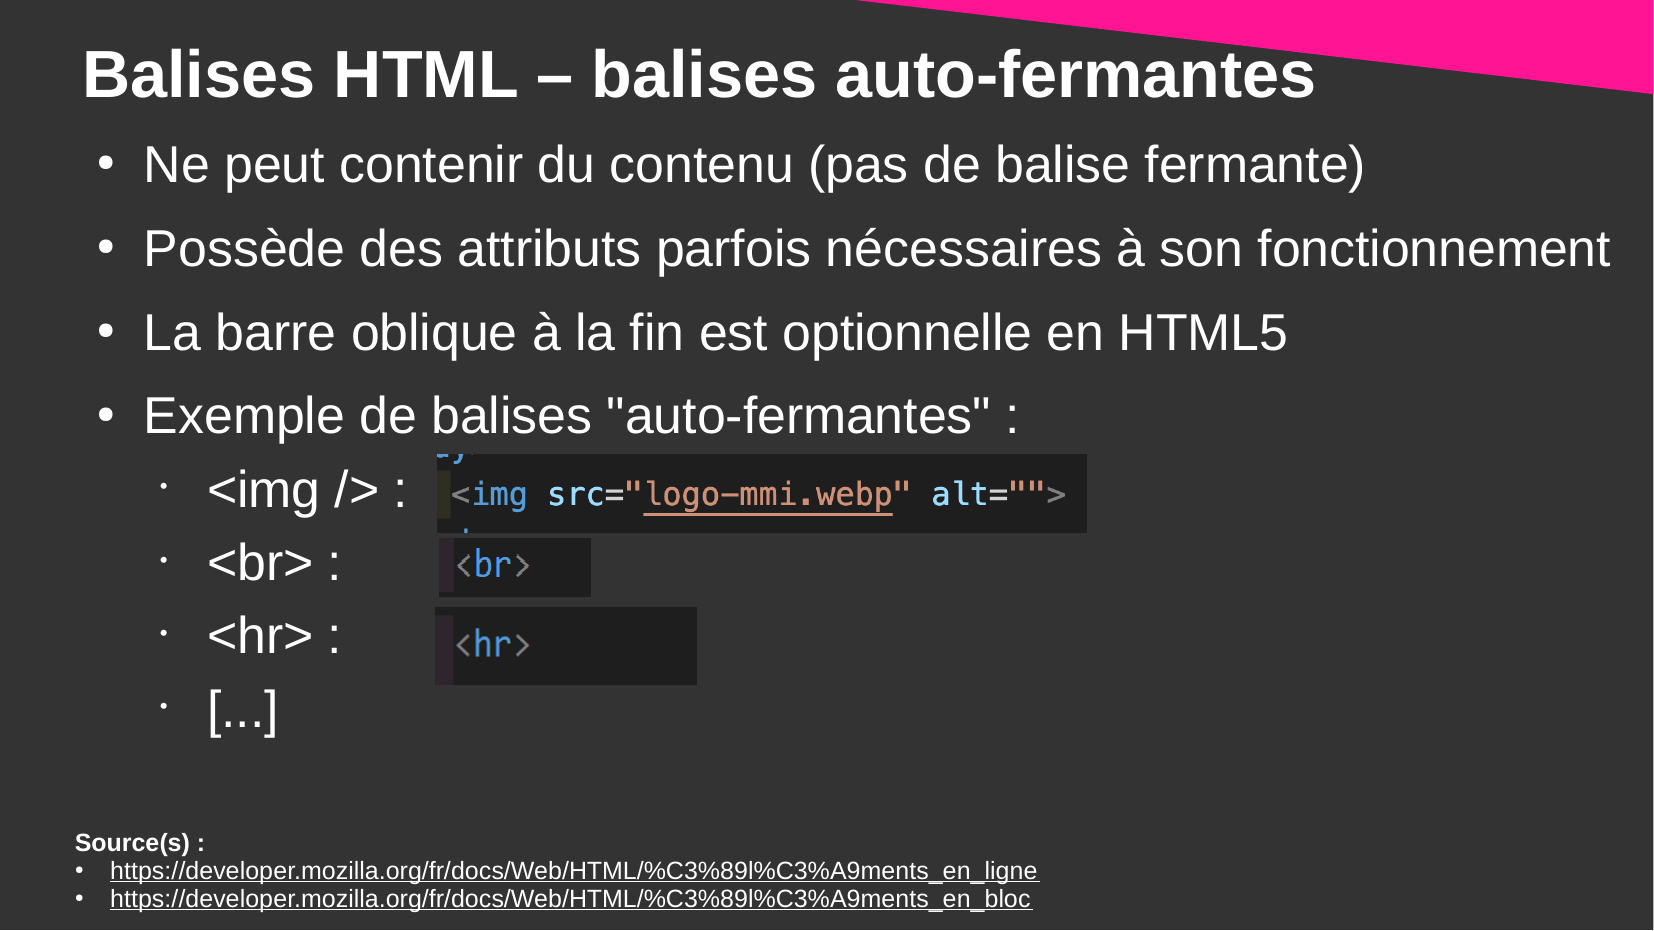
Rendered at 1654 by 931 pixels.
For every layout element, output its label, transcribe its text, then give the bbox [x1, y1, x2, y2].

title Balises HTML – balises auto-fermantes [82, 37, 1571, 112]
text_box Source(s) : https://developer.mozilla.org/fr/docs/Web/HTML/%C3%89l%C3%A9ments_en_ligne https://developer.mozilla.org/fr/docs/Web/HTML/%C3%89l%C3%A9ments_en_bloc [60, 821, 1546, 921]
picture [437, 454, 1087, 534]
picture [435, 607, 697, 685]
picture [439, 538, 591, 597]
list Ne peut contenir du contenu (pas de balise fermante) Possède des attributs parfois nécessaires à son fonctionnement La barre oblique à la fin est optionnelle en HTML5 Exemple de balises "auto-fermantes" : <img /> : <br> : <hr> : [...] [80, 135, 1620, 777]
text_box [855, 0, 1654, 95]
